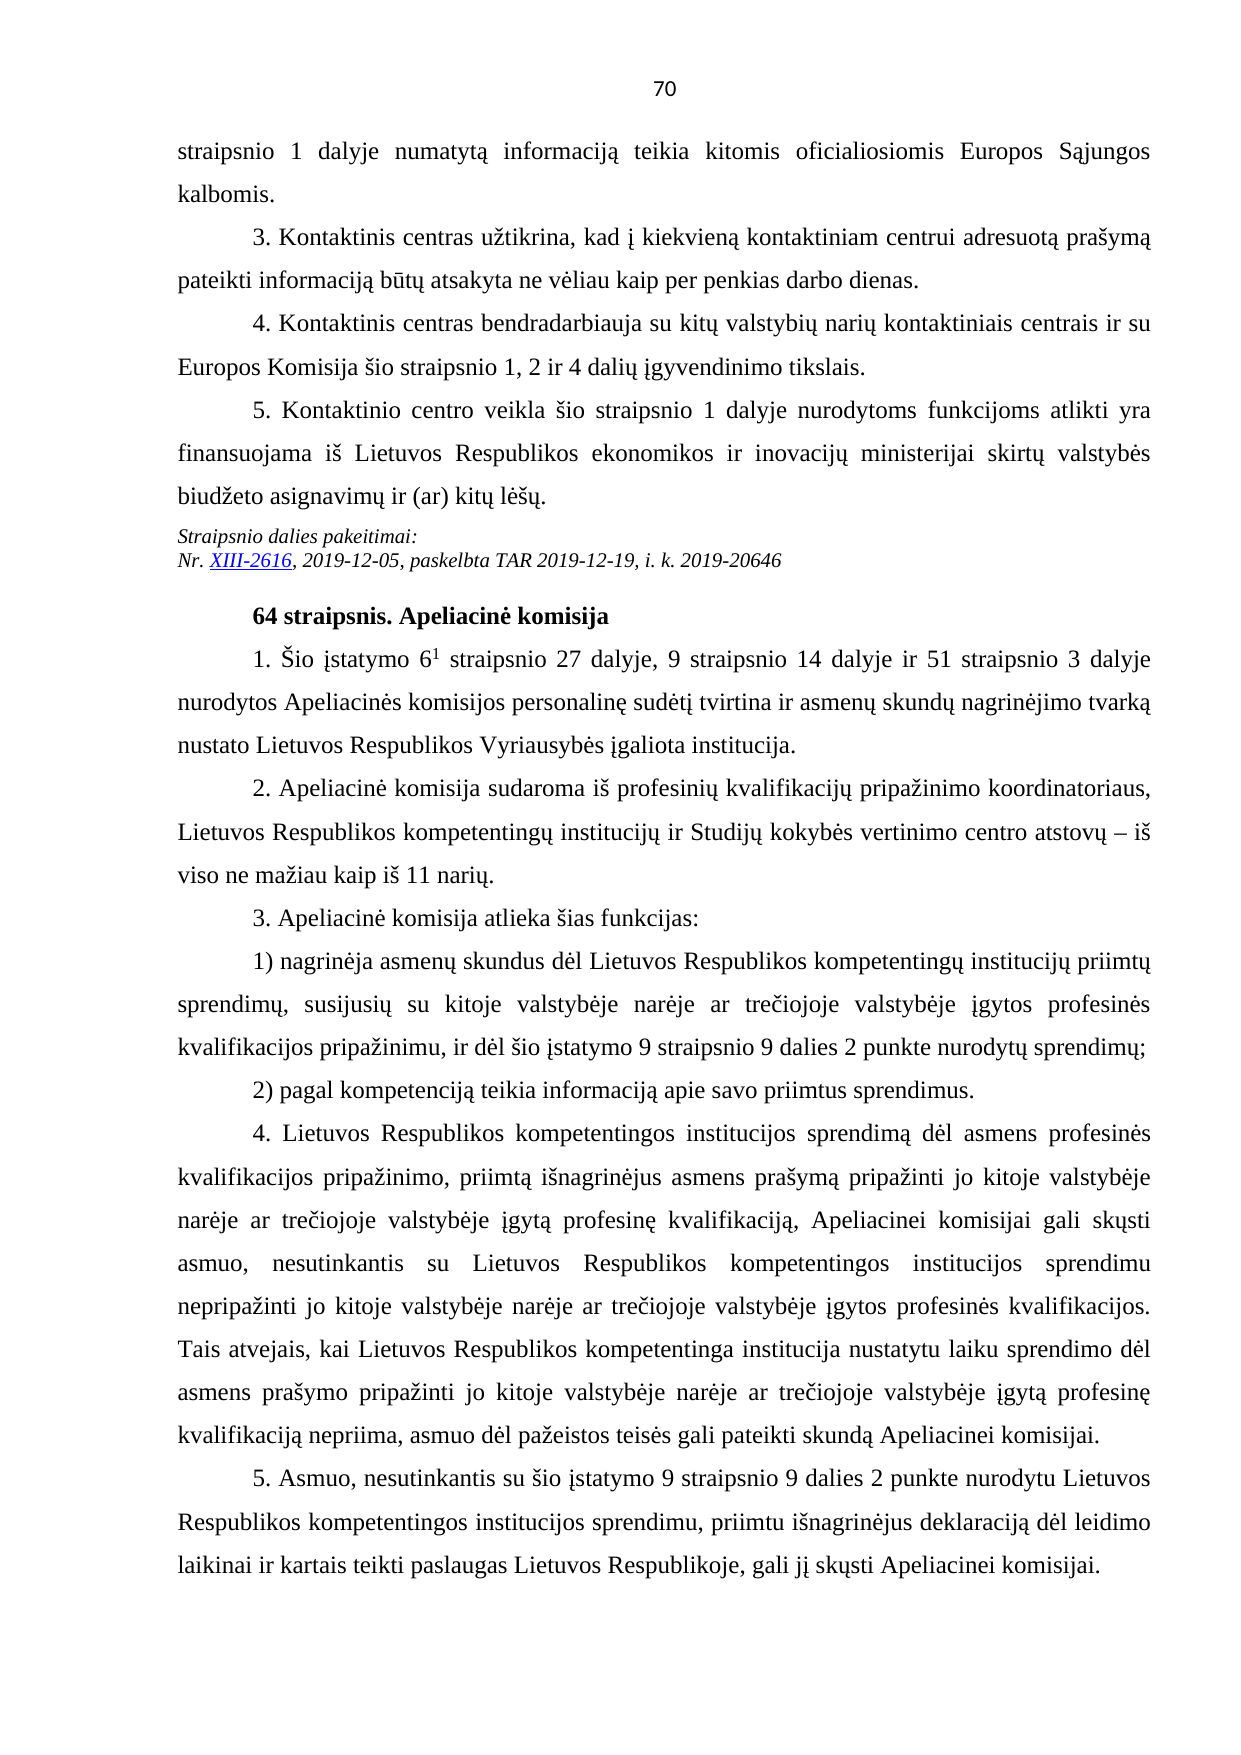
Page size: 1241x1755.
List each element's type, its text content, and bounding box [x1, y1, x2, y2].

text Nr. XIII-2616, 2019-12-05, paskelbta TAR 2019-12-19, i. k. 2019-20646 [177, 548, 1152, 572]
text 1) nagrinėja asmenų skundus dėl Lietuvos Respublikos kompetentingų institucijų priimtų sprendimų, susijusių su kitoje valstybėje narėje ar trečiojoje valstybėje įgytos profesinės kvalifikacijos pripažinimu, ir dėl šio įstatymo 9 straipsnio 9 dalies 2 punkte nurodytų sprendimų; [177, 946, 1152, 1061]
text 2. Apeliacinė komisija sudaroma iš profesinių kvalifikacijų pripažinimo koordinatoriaus, Lietuvos Respublikos kompetentingų institucijų ir Studijų kokybės vertinimo centro atstovų – iš viso ne mažiau kaip iš 11 narių. [177, 773, 1152, 888]
text 3. Apeliacinė komisija atlieka šias funkcijas: [177, 903, 1152, 932]
text 4. Kontaktinis centras bendradarbiauja su kitų valstybių narių kontaktiniais centrais ir su Europos Komisija šio straipsnio 1, 2 ir 4 dalių įgyvendinimo tikslais. [177, 308, 1152, 380]
text 2) pagal kompetenciją teikia informaciją apie savo priimtus sprendimus. [177, 1075, 1152, 1104]
text 5. Asmuo, nesutinkantis su šio įstatymo 9 straipsnio 9 dalies 2 punkte nurodytu Lietuvos Respublikos kompetentingos institucijos sprendimu, priimtu išnagrinėjus deklaraciją dėl leidimo laikinai ir kartais teikti paslaugas Lietuvos Respublikoje, gali jį skųsti Apeliacinei komisijai. [177, 1463, 1152, 1578]
text 1. Šio įstatymo 61 straipsnio 27 dalyje, 9 straipsnio 14 dalyje ir 51 straipsnio 3 dalyje nurodytos Apeliacinės komisijos personalinę sudėtį tvirtina ir asmenų skundų nagrinėjimo tvarką nustato Lietuvos Respublikos Vyriausybės įgaliota institucija. [177, 644, 1152, 759]
text 3. Kontaktinis centras užtikrina, kad į kiekvieną kontaktiniam centrui adresuotą prašymą pateikti informaciją būtų atsakyta ne vėliau kaip per penkias darbo dienas. [177, 222, 1152, 294]
text straipsnio 1 dalyje numatytą informaciją teikia kitomis oficialiosiomis Europos Sąjungos kalbomis. [177, 136, 1152, 208]
text 64 straipsnis. Apeliacinė komisija [177, 601, 1152, 630]
text 4. Lietuvos Respublikos kompetentingos institucijos sprendimą dėl asmens profesinės kvalifikacijos pripažinimo, priimtą išnagrinėjus asmens prašymą pripažinti jo kitoje valstybėje narėje ar trečiojoje valstybėje įgytą profesinę kvalifikaciją, Apeliacinei komisijai gali skųsti asmuo, nesutinkantis su Lietuvos Respublikos kompetentingos institucijos sprendimu nepripažinti jo kitoje valstybėje narėje ar trečiojoje valstybėje įgytos profesinės kvalifikacijos. Tais atvejais, kai Lietuvos Respublikos kompetentinga institucija nustatytu laiku sprendimo dėl asmens prašymo pripažinti jo kitoje valstybėje narėje ar trečiojoje valstybėje įgytą profesinę kvalifikaciją nepriima, asmuo dėl pažeistos teisės gali pateikti skundą Apeliacinei komisijai. [177, 1118, 1152, 1449]
text Straipsnio dalies pakeitimai: [177, 524, 1152, 548]
text 5. Kontaktinio centro veikla šio straipsnio 1 dalyje nurodytoms funkcijoms atlikti yra finansuojama iš Lietuvos Respublikos ekonomikos ir inovacijų ministerijai skirtų valstybės biudžeto asignavimų ir (ar) kitų lėšų. [177, 395, 1152, 510]
